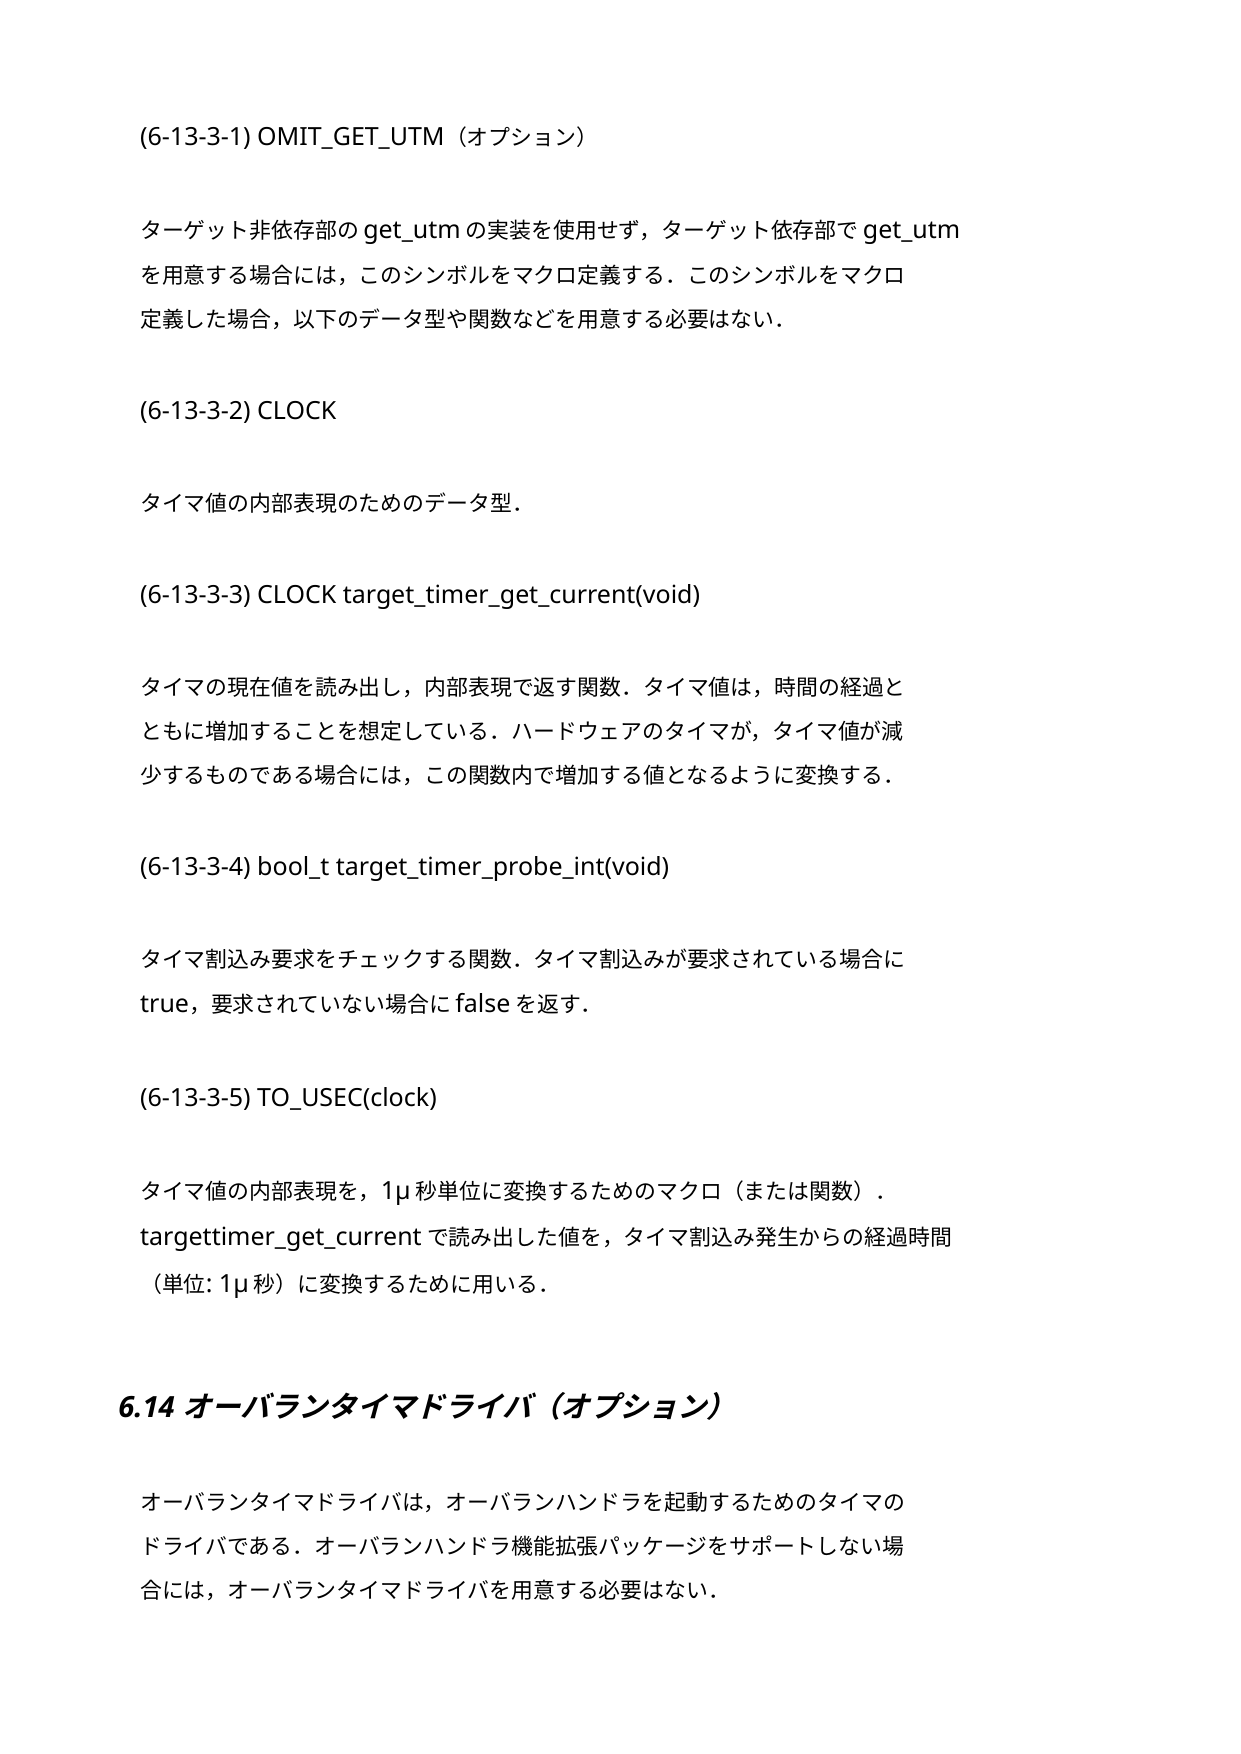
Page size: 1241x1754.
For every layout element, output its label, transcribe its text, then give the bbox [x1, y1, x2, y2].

text 少するものである場合には，この関数内で増加する値となるように変換する． [118, 758, 1122, 790]
text true，要求されていない場合にfalseを返す． [118, 986, 1122, 1020]
text タイマ値の内部表現のためのデータ型． [118, 486, 1122, 517]
text タイマ値の内部表現を，1μ秒単位に変換するためのマクロ（または関数）． [118, 1172, 1122, 1206]
text (6-13-3-4) bool_t target_timer_probe_int(void) [118, 849, 1122, 883]
text (6-13-3-2) CLOCK [118, 393, 1122, 427]
text (6-13-3-1) OMIT_GET_UTM（オプション） [118, 118, 1122, 152]
text ともに増加することを想定している．ハードウェアのタイマが，タイマ値が減 [118, 714, 1122, 746]
text targettimer_get_currentで読み出した値を，タイマ割込み発生からの経過時間 [118, 1219, 1122, 1253]
text (6-13-3-3) CLOCK target_timer_get_current(void) [118, 577, 1122, 611]
text を用意する場合には，このシンボルをマクロ定義する．このシンボルをマクロ [118, 258, 1122, 289]
text ドライバである．オーバランハンドラ機能拡張パッケージをサポートしない場 [118, 1529, 1122, 1561]
text オーバランタイマドライバは，オーバランハンドラを起動するためのタイマの [118, 1485, 1122, 1517]
text タイマの現在値を読み出し，内部表現で返す関数．タイマ値は，時間の経過と [118, 670, 1122, 701]
text ターゲット非依存部のget_utmの実装を使用せず，ターゲット依存部でget_utm [118, 211, 1122, 245]
text (6-13-3-5) TO_USEC(clock) [118, 1079, 1122, 1113]
text 定義した場合，以下のデータ型や関数などを用意する必要はない． [118, 302, 1122, 334]
text タイマ割込み要求をチェックする関数．タイマ割込みが要求されている場合に [118, 942, 1122, 973]
text 合には，オーバランタイマドライバを用意する必要はない． [118, 1573, 1122, 1605]
text （単位: 1μ秒）に変換するために用いる． [118, 1265, 1122, 1299]
subtitle 6.14 オーバランタイマドライバ（オプション） [118, 1383, 1122, 1426]
